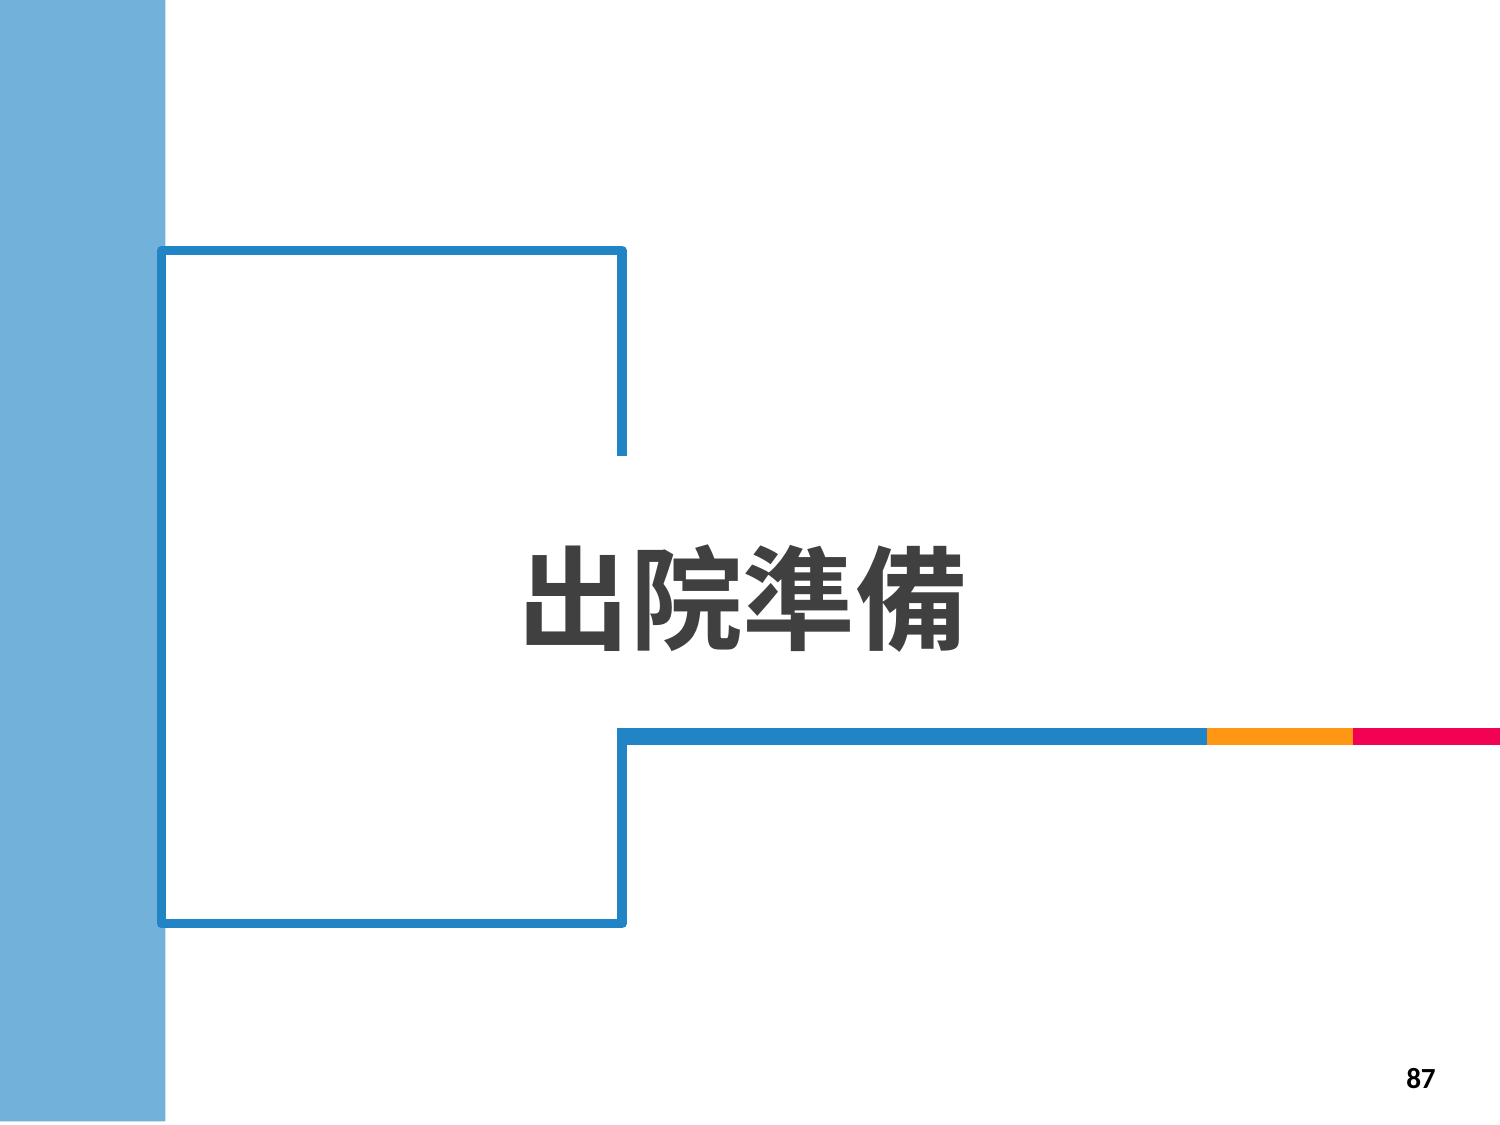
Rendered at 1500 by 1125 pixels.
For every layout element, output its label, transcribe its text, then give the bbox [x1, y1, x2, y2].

text_box [0, 0, 165, 1121]
list 出院準備 [206, 456, 1267, 728]
text_box [1391, 1043, 1482, 1113]
